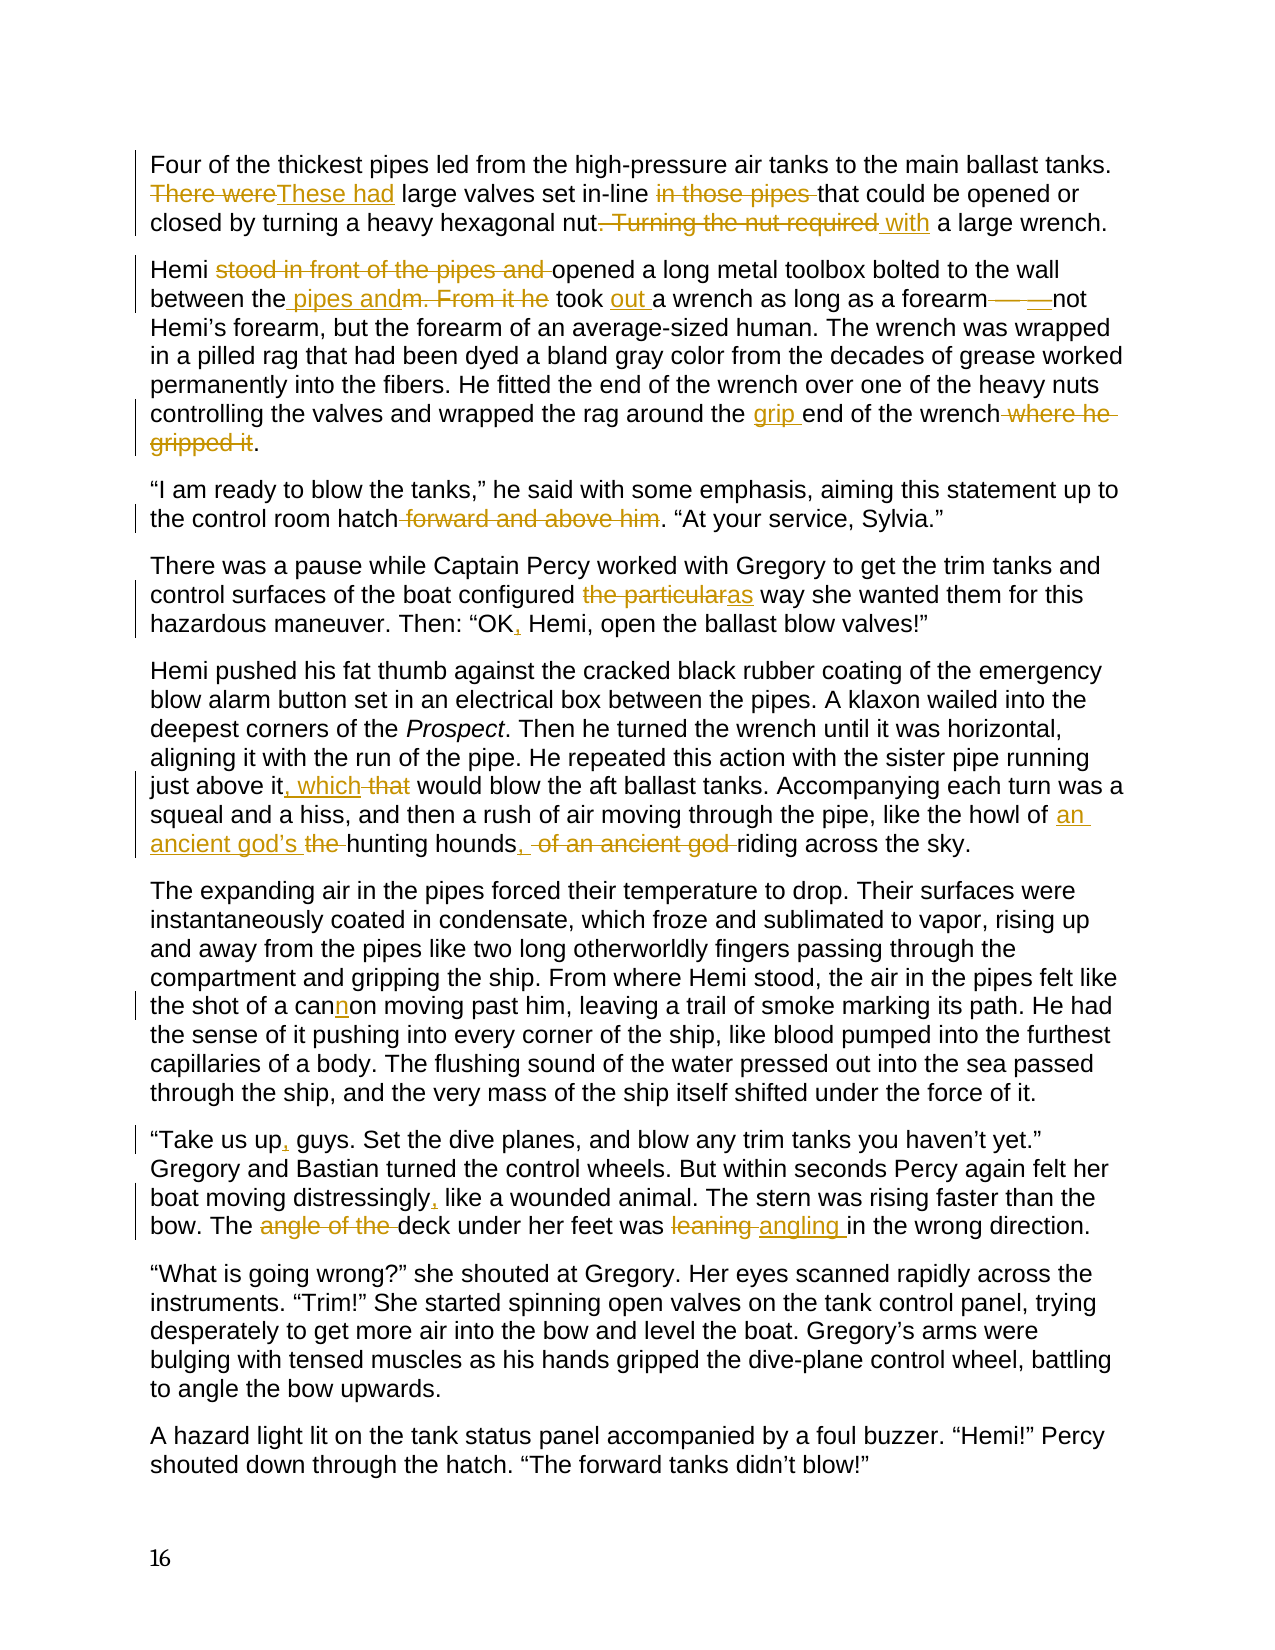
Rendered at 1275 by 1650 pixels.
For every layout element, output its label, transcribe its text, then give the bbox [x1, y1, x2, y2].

text Four of the thickest pipes led from the high-pressure air tanks to the main ballast tanks. These had large valves set in-line that could be opened or closed by turning a heavy hexagonal nut with a large wrench. [150, 150, 1125, 236]
text Hemi opened a long metal toolbox bolted to the wall between the pipes and took out a wrench as long as a forearm—not Hemi’s forearm, but the forearm of an average-sized human. The wrench was wrapped in a pilled rag that had been dyed a bland gray color from the decades of grease worked permanently into the fibers. He fitted the end of the wrench over one of the heavy nuts controlling the valves and wrapped the rag around the grip end of the wrench. [150, 255, 1125, 456]
text There was a pause while Captain Percy worked with Gregory to get the trim tanks and control surfaces of the boat configured as way she wanted them for this hazardous maneuver. Then: “OK, Hemi, open the ballast blow valves!” [150, 551, 1125, 637]
text Hemi pushed his fat thumb against the cracked black rubber coating of the emergency blow alarm button set in an electrical box between the pipes. A klaxon wailed into the deepest corners of the Prospect. Then he turned the wrench until it was horizontal, aligning it with the run of the pipe. He repeated this action with the sister pipe running just above it, which would blow the aft ballast tanks. Accompanying each turn was a squeal and a hiss, and then a rush of air moving through the pipe, like the howl of an ancient god’s hunting hounds, riding across the sky. [150, 656, 1125, 857]
text “What is going wrong?” she shouted at Gregory. Her eyes scanned rapidly across the instruments. “Trim!” She started spinning open valves on the tank control panel, trying desperately to get more air into the bow and level the boat. Gregory’s arms were bulging with tensed muscles as his hands gripped the dive-plane control wheel, battling to angle the bow upwards. [150, 1259, 1125, 1402]
text “I am ready to blow the tanks,” he said with some emphasis, aiming this statement up to the control room hatch. “At your service, Sylvia.” [150, 475, 1125, 532]
text “Take us up, guys. Set the dive planes, and blow any trim tanks you haven’t yet.” Gregory and Bastian turned the control wheels. But within seconds Percy again felt her boat moving distressingly, like a wounded animal. The stern was rising faster than the bow. The deck under her feet was angling in the wrong direction. [150, 1125, 1125, 1240]
text A hazard light lit on the tank status panel accompanied by a foul buzzer. “Hemi!” Percy shouted down through the hatch. “The forward tanks didn’t blow!” [150, 1421, 1125, 1479]
text The expanding air in the pipes forced their temperature to drop. Their surfaces were instantaneously coated in condensate, which froze and sublimated to vapor, rising up and away from the pipes like two long otherworldly fingers passing through the compartment and gripping the ship. From where Hemi stood, the air in the pipes felt like the shot of a cannon moving past him, leaving a trail of smoke marking its path. He had the sense of it pushing into every corner of the ship, like blood pumped into the furthest capillaries of a body. The flushing sound of the water pressed out into the sea passed through the ship, and the very mass of the ship itself shifted under the force of it. [150, 876, 1125, 1106]
